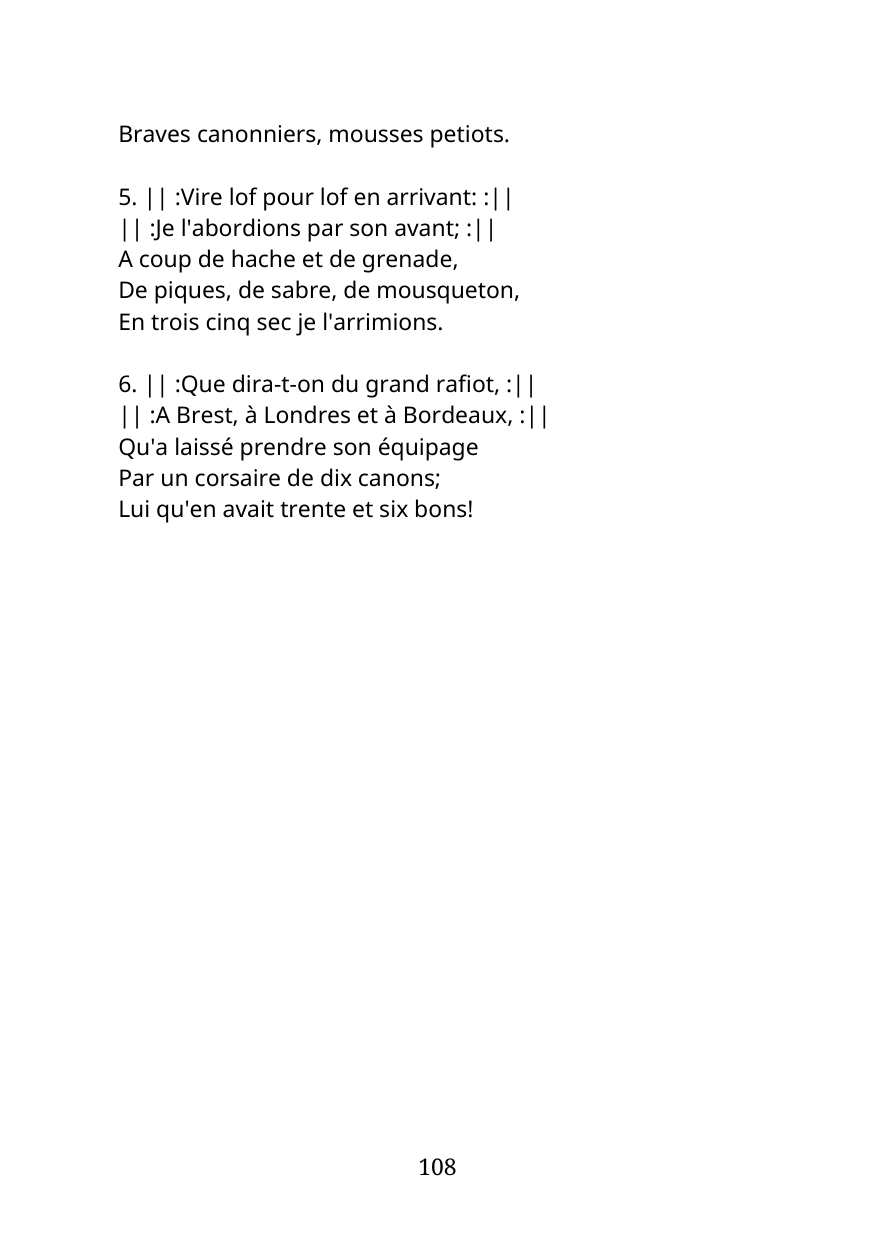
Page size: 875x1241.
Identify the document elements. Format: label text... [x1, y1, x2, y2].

text Qu'a laissé prendre son équipage [118, 431, 756, 462]
text En trois cinq sec je l'arrimions. [118, 306, 756, 337]
text Par un corsaire de dix canons; [118, 462, 756, 493]
text Lui qu'en avait trente et six bons! [118, 493, 756, 524]
text De piques, de sabre, de mousqueton, [118, 274, 756, 306]
text 5. || :Vire lof pour lof en arrivant: :|| [118, 181, 756, 212]
text 6. || :Que dira-t-on du grand rafiot, :|| [118, 368, 756, 399]
text || :A Brest, à Londres et à Bordeaux, :|| [118, 399, 756, 431]
text || :Je l'abordions par son avant; :|| [118, 212, 756, 243]
text Braves canonniers, mousses petiots. [118, 118, 756, 149]
text A coup de hache et de grenade, [118, 243, 756, 274]
